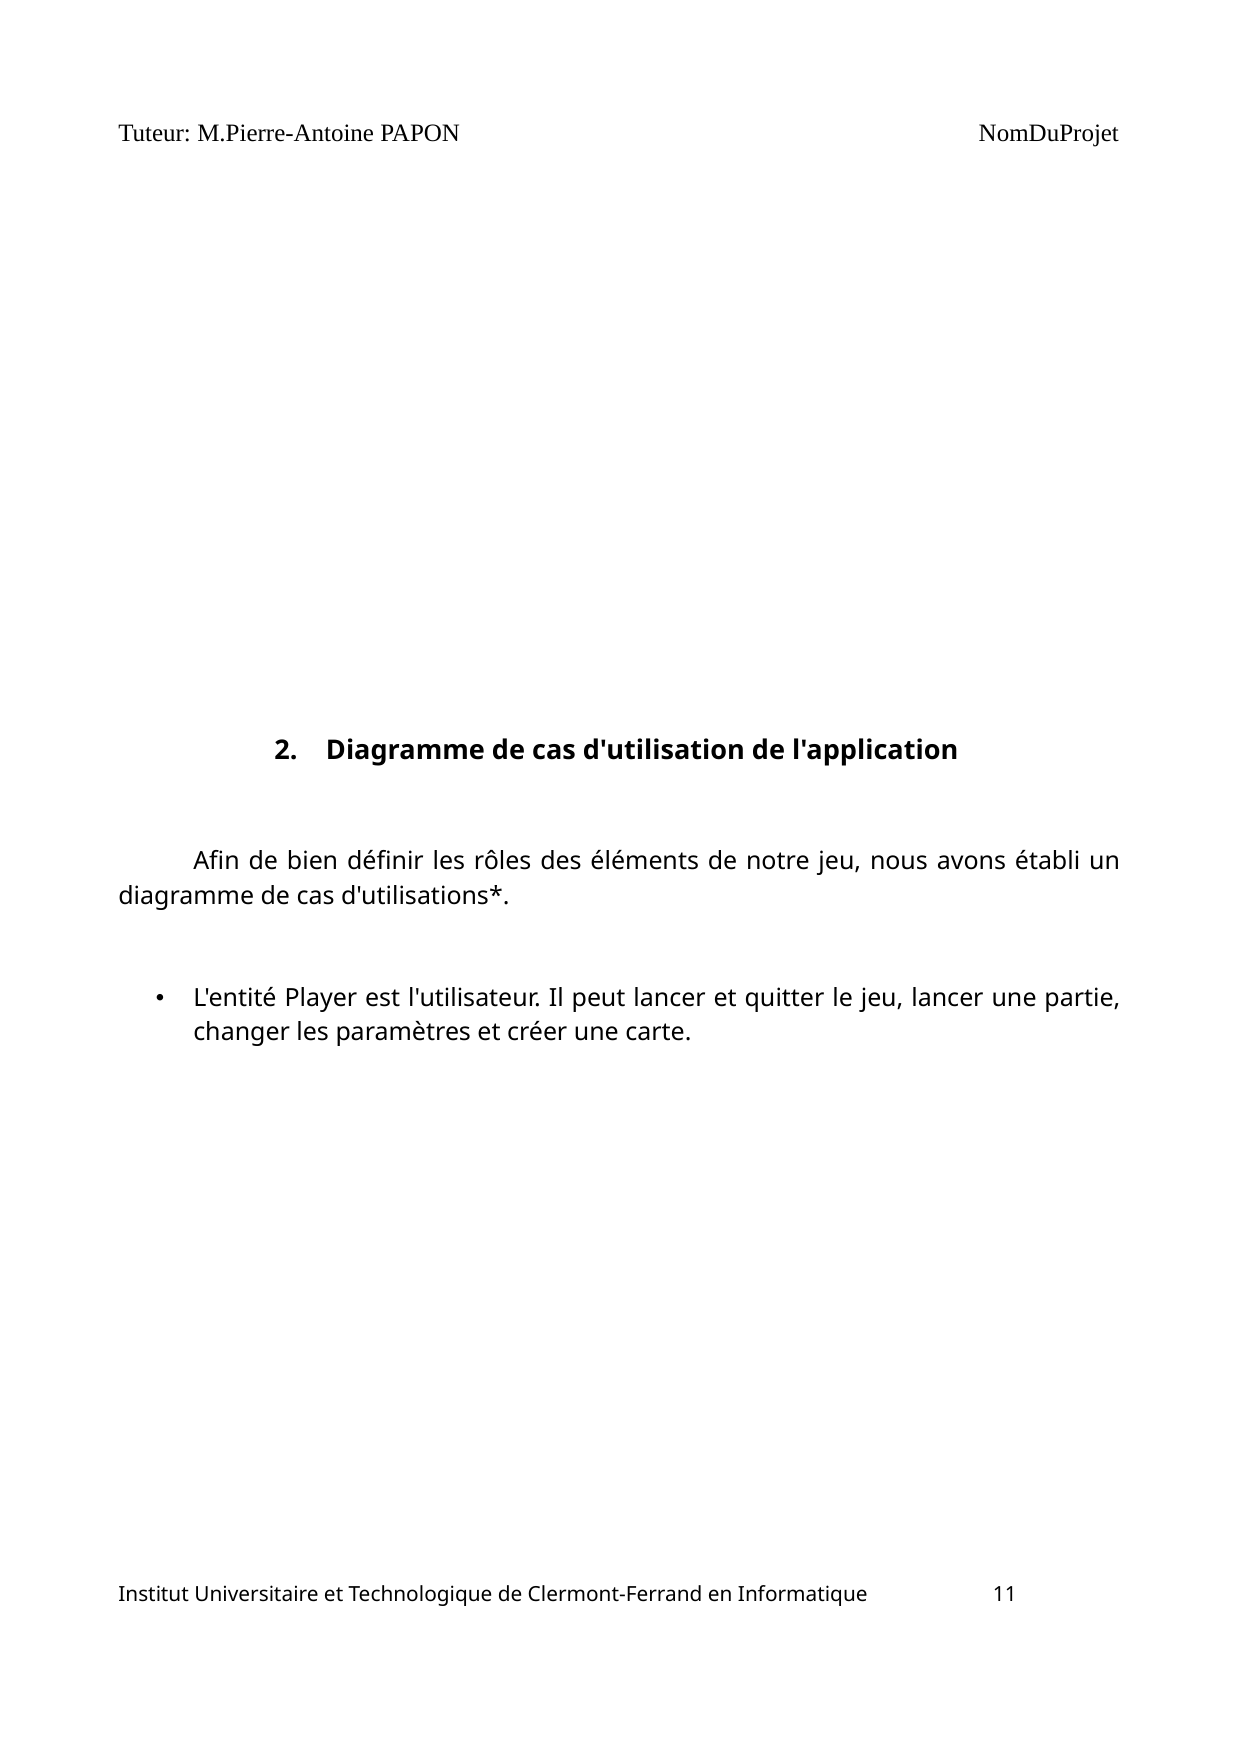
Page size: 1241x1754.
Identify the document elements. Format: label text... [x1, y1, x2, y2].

text Afin de bien définir les rôles des éléments de notre jeu, nous avons établi un diagramme de cas d'utilisations*. [118, 841, 1122, 912]
list Diagramme de cas d'utilisation de l'application [274, 730, 1122, 767]
list L'entité Player est l'utilisateur. Il peut lancer et quitter le jeu, lancer une partie, changer les paramètres et créer une carte. [156, 980, 1122, 1048]
